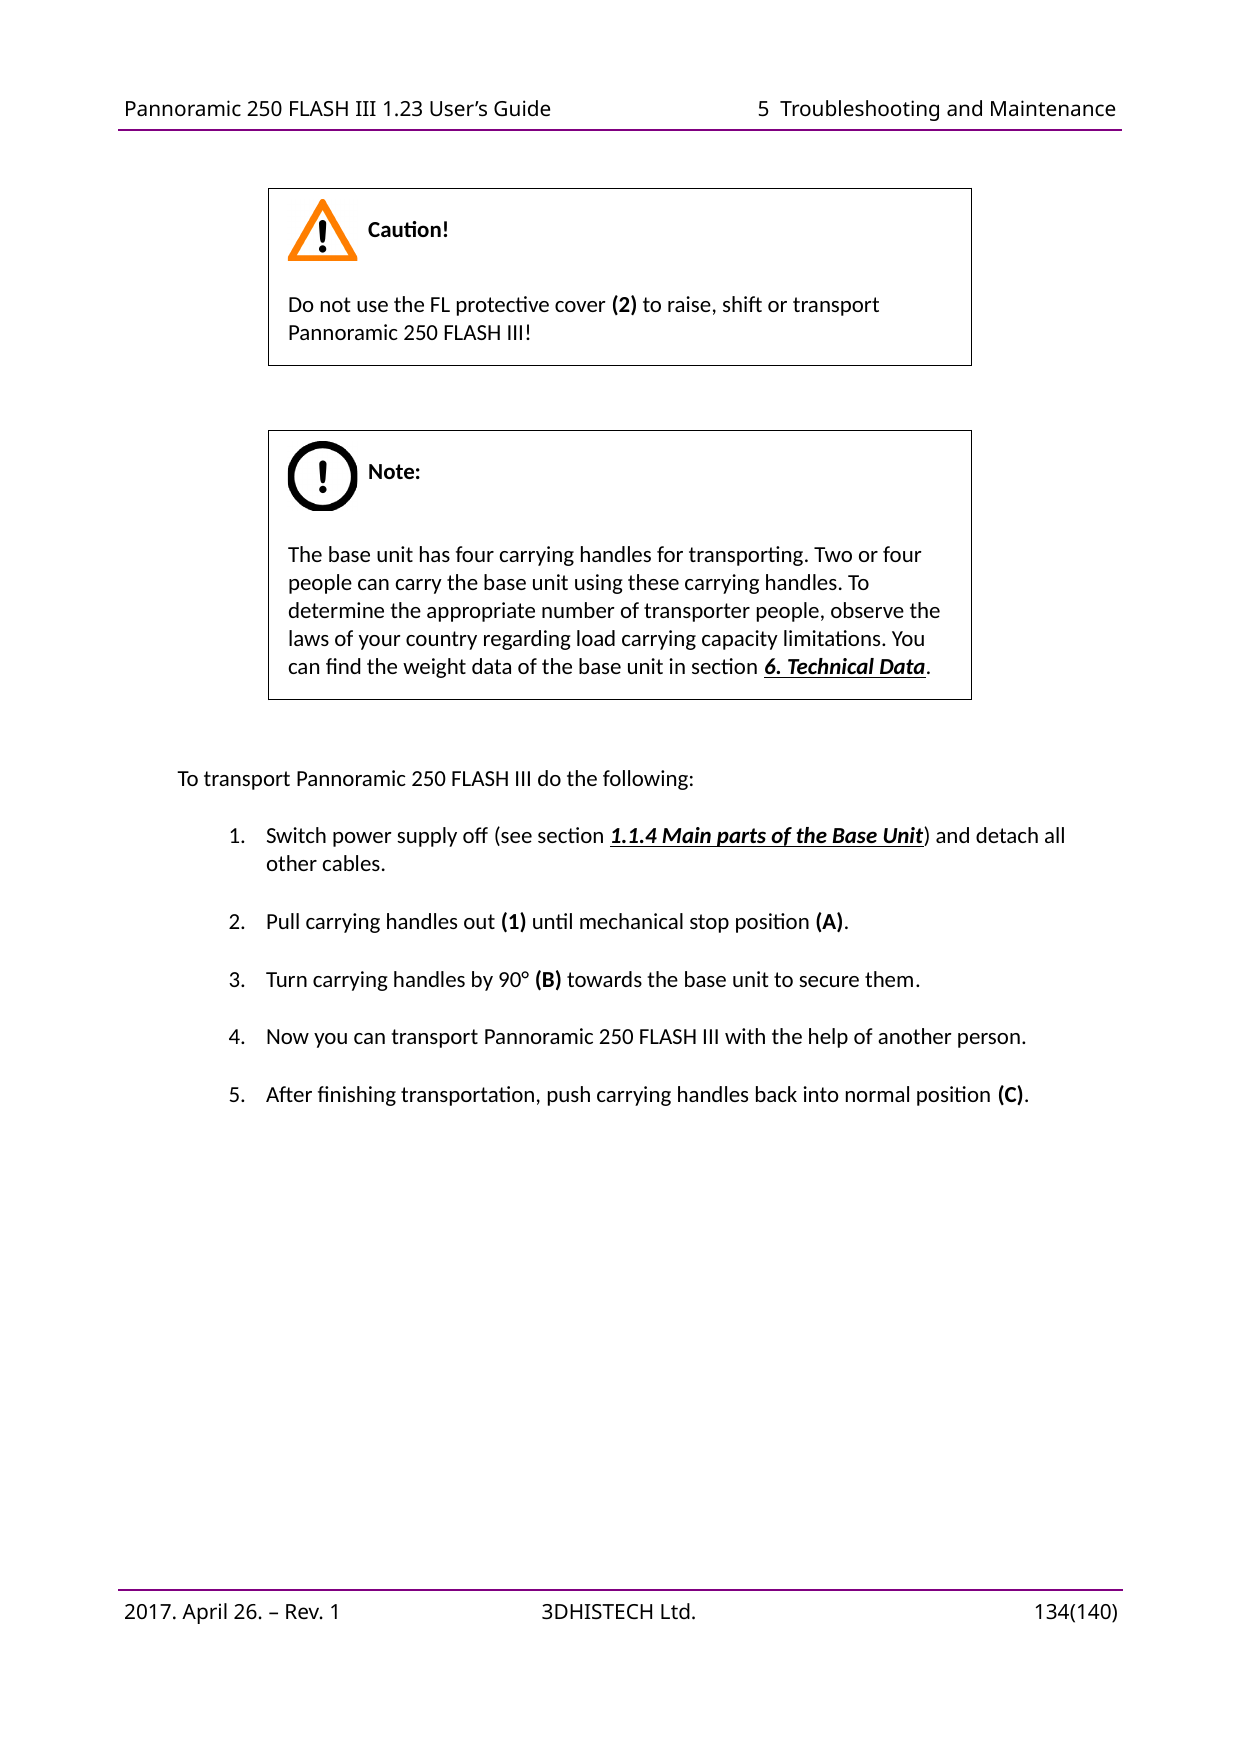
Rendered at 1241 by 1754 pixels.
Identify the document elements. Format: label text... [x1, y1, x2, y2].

list Switch power supply off (see section 1.1.4 Main parts of the Base Unit) and detach all other cables. [228, 822, 1122, 878]
text To transport Pannoramic 250 FLASH III do the following: [177, 764, 1122, 792]
list Pull carrying handles out (1) until mechanical stop position (A). [228, 907, 1122, 935]
text Do not use the FL protective cover (2) to raise, shift or transport Pannoramic 250 FLASH III! [269, 279, 971, 365]
list After finishing transportation, push carrying handles back into normal position (C). [228, 1080, 1122, 1108]
text Caution! [269, 189, 971, 261]
list Now you can transport Pannoramic 250 FLASH III with the help of another person. [228, 1022, 1122, 1050]
text The base unit has four carrying handles for transporting. Two or four people can carry the base unit using these carrying handles. To determine the appropriate number of transporter people, observe the laws of your country regarding load carrying capacity limitations. You can find the weight data of the base unit in section 6. Technical Data. [269, 529, 971, 699]
text Note: [269, 431, 971, 511]
list Turn carrying handles by 90° (B) towards the base unit to secure them. [228, 965, 1122, 993]
